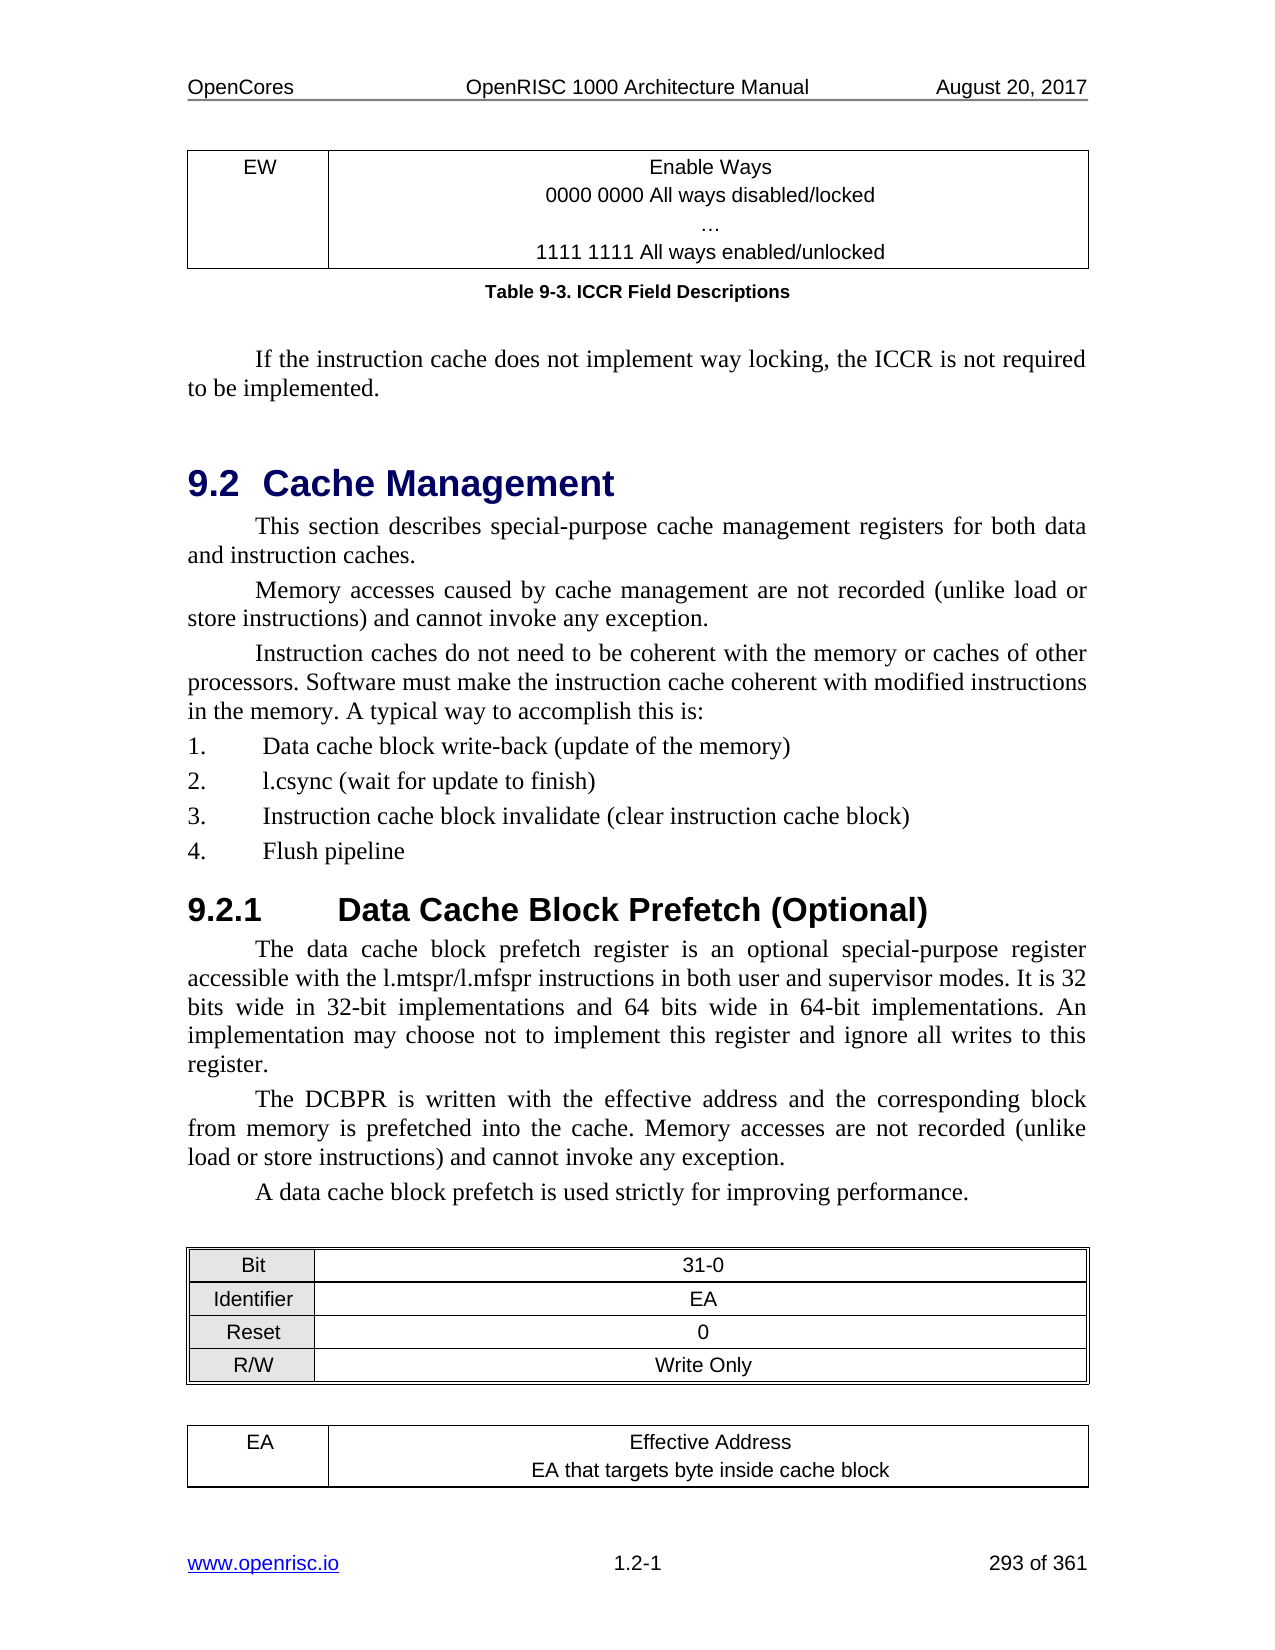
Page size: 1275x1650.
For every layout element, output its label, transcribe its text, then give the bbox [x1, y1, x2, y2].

table_header Bit [190, 1250, 314, 1281]
table_header 31-0 [315, 1250, 1086, 1281]
list Flush pipeline [187, 836, 1087, 865]
text This section describes special-purpose cache management registers for both data and instruction caches. [187, 511, 1087, 568]
table_cell 0 [315, 1316, 1086, 1348]
table_cell Write Only [315, 1349, 1086, 1381]
text A data cache block prefetch is used strictly for improving performance. [187, 1177, 1087, 1206]
text Instruction caches do not need to be coherent with the memory or caches of other processors. Software must make the instruction cache coherent with modified instructions in the memory. A typical way to accomplish this is: [187, 638, 1087, 725]
table_header Enable Ways 0000 0000 All ways disabled/locked … 1111 1111 All ways enabled/unlocked [329, 151, 1088, 268]
text The DCBPR is written with the effective address and the corresponding block from memory is prefetched into the cache. Memory accesses are not recorded (unlike load or store instructions) and cannot invoke any exception. [187, 1084, 1087, 1171]
table_cell EA [315, 1283, 1086, 1315]
text Table 9-3. ICCR Field Descriptions [187, 281, 1087, 303]
table_header EW [188, 151, 328, 268]
table_header Effective Address EA that targets byte inside cache block [329, 1426, 1088, 1486]
table_cell Identifier [190, 1283, 314, 1315]
subtitle Data Cache Block Prefetch (Optional) [187, 890, 1087, 928]
list l.csync (wait for update to finish) [187, 766, 1087, 795]
text If the instruction cache does not implement way locking, the ICCR is not required to be implemented. [187, 344, 1087, 402]
table_cell Reset [190, 1316, 314, 1348]
list Data cache block write-back (update of the memory) [187, 731, 1087, 760]
text Memory accesses caused by cache management are not recorded (unlike load or store instructions) and cannot invoke any exception. [187, 575, 1087, 632]
list Instruction cache block invalidate (clear instruction cache block) [187, 801, 1087, 830]
table_cell R/W [190, 1349, 314, 1381]
text The data cache block prefetch register is an optional special-purpose register accessible with the l.mtspr/l.mfspr instructions in both user and supervisor modes. It is 32 bits wide in 32-bit implementations and 64 bits wide in 64-bit implementations. An implementation may choose not to implement this register and ignore all writes to this register. [187, 934, 1087, 1078]
table_header EA [188, 1426, 328, 1486]
subtitle Cache Management [187, 462, 1087, 505]
